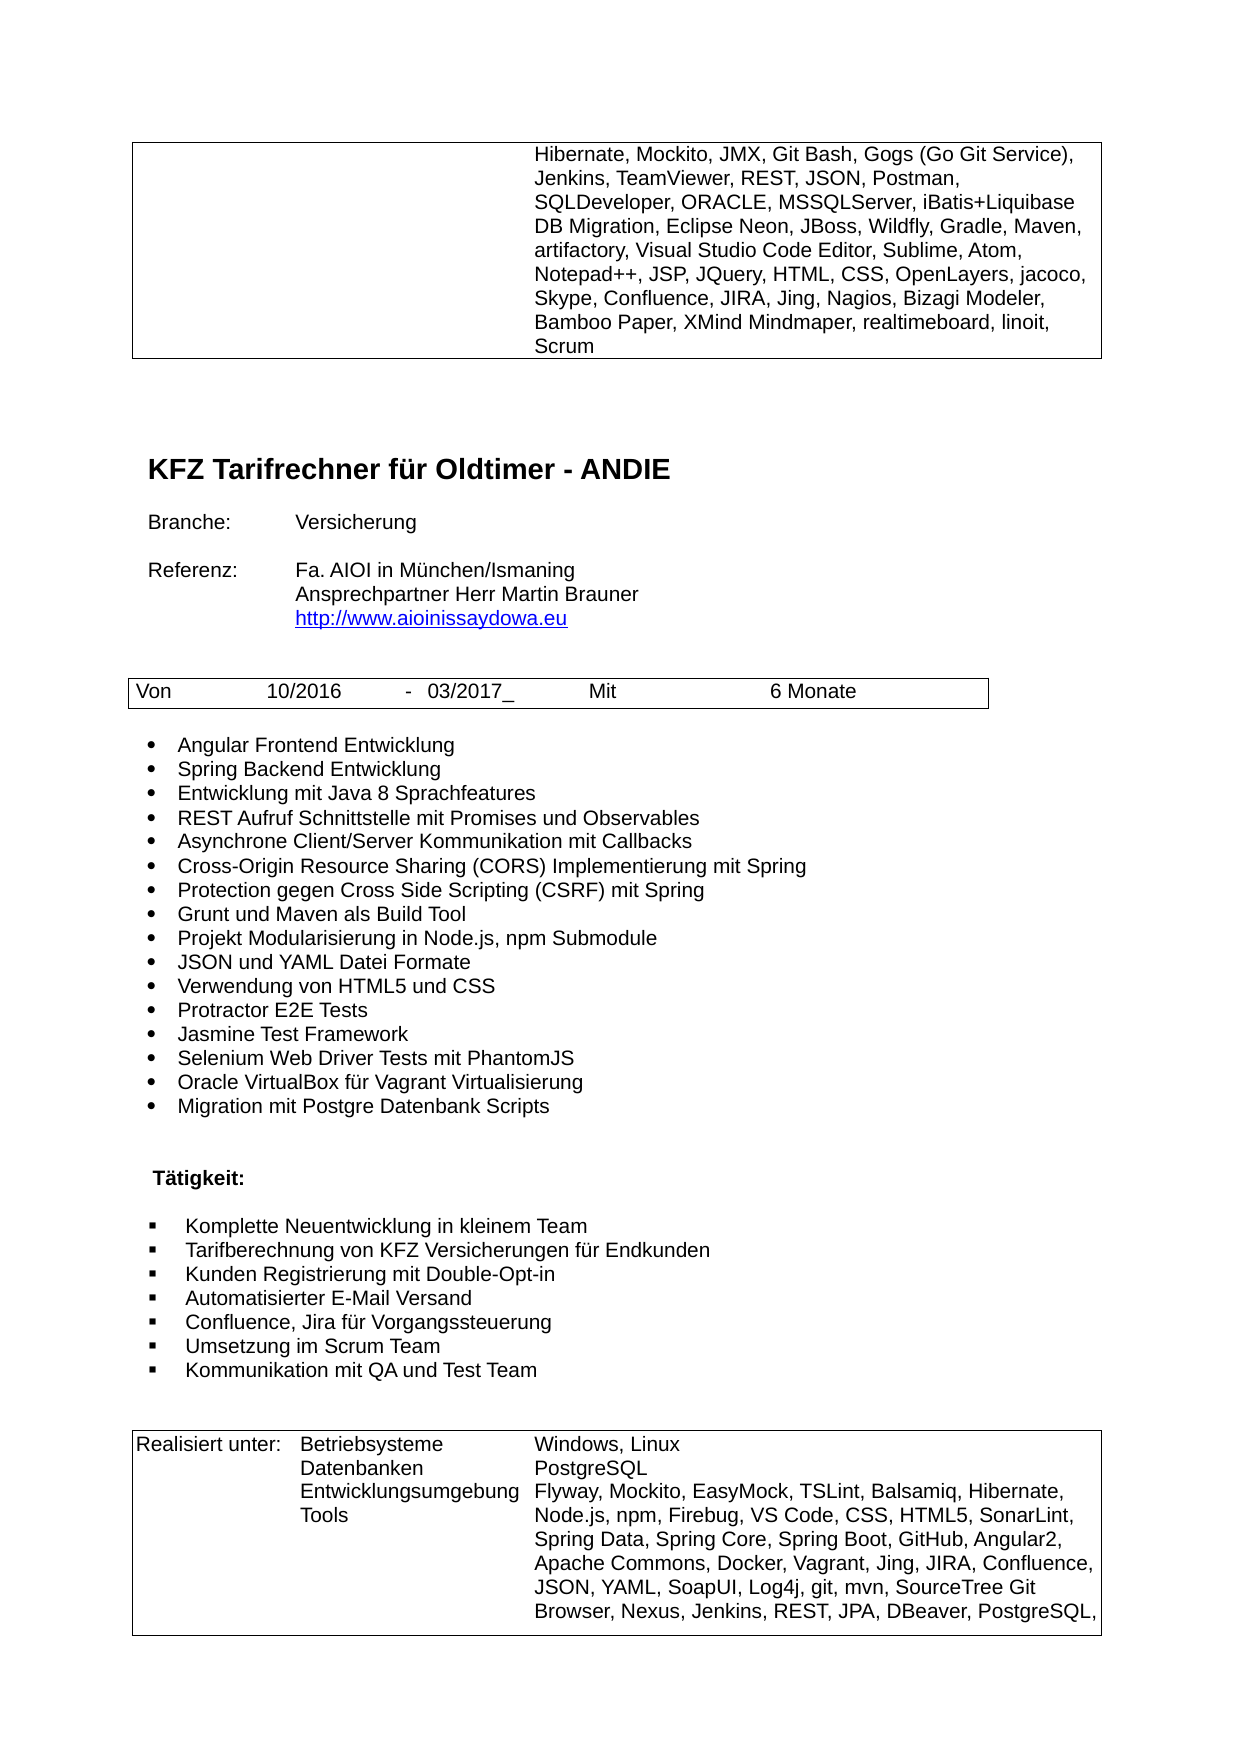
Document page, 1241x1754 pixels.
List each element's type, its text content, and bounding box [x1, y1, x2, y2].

text Referenz: Fa. AIOI in München/Ismaning [148, 558, 1110, 582]
table_header Von [129, 679, 259, 708]
text http://www.aioinissaydowa.eu [221, 606, 1110, 630]
table_header Windows, Linux PostgreSQL [531, 1431, 1101, 1479]
list Grunt und Maven als Build Tool [148, 902, 1110, 926]
list Tarifberechnung von KFZ Versicherungen für Endkunden [148, 1238, 1110, 1262]
list Umsetzung im Scrum Team [148, 1334, 1110, 1358]
list Automatisierter E-Mail Versand [148, 1286, 1110, 1310]
list Confluence, Jira für Vorgangssteuerung [148, 1310, 1110, 1334]
table_cell [133, 143, 297, 357]
table_header 10/2016 [259, 679, 398, 708]
list Selenium Web Driver Tests mit PhantomJS [148, 1046, 1110, 1070]
table_header 6 Monate [763, 679, 988, 708]
table_header - [398, 679, 420, 708]
list Verwendung von HTML5 und CSS [148, 974, 1110, 998]
list Protractor E2E Tests [148, 998, 1110, 1022]
table_cell Hibernate, Mockito, JMX, Git Bash, Gogs (Go Git Service), Jenkins, TeamViewer, REST, JSON, Postman, SQLDeveloper, ORACLE, MSSQLServer, iBatis+Liquibase DB Migration, Eclipse Neon, JBoss, Wildfly, Gradle, Maven, artifactory, Visual Studio Code Editor, Sublime, Atom, Notepad++, JSP, JQuery, HTML, CSS, OpenLayers, jacoco, Skype, Confluence, JIRA, Jing, Nagios, Bizagi Modeler, Bamboo Paper, XMind Mindmaper, realtimeboard, linoit, Scrum [531, 143, 1101, 357]
table_cell Entwicklungsumgebung Tools [297, 1479, 531, 1635]
list Spring Backend Entwicklung [148, 757, 1110, 781]
subtitle KFZ Tarifrechner für Oldtimer - ANDIE [148, 452, 1110, 486]
list Komplette Neuentwicklung in kleinem Team [148, 1214, 1110, 1238]
list Kunden Registrierung mit Double-Opt-in [148, 1262, 1110, 1286]
table_cell Flyway, Mockito, EasyMock, TSLint, Balsamiq, Hibernate, Node.js, npm, Firebug, VS Code, CSS, HTML5, SonarLint, Spring Data, Spring Core, Spring Boot, GitHub, Angular2, Apache Commons, Docker, Vagrant, Jing, JIRA, Confluence, JSON, YAML, SoapUI, Log4j, git, mvn, SourceTree Git Browser, Nexus, Jenkins, REST, JPA, DBeaver, PostgreSQL, [531, 1479, 1101, 1635]
table_cell [133, 1479, 297, 1635]
text Ansprechpartner Herr Martin Brauner [148, 582, 1110, 606]
list Oracle VirtualBox für Vagrant Virtualisierung [148, 1070, 1110, 1094]
list Kommunikation mit QA und Test Team [148, 1358, 1110, 1382]
table_header 03/2017_ [420, 679, 581, 708]
table_header Mit [581, 679, 762, 708]
list Protection gegen Cross Side Scripting (CSRF) mit Spring [148, 877, 1110, 902]
list Migration mit Postgre Datenbank Scripts [148, 1094, 1110, 1118]
list Angular Frontend Entwicklung [148, 733, 1110, 757]
list JSON und YAML Datei Formate [148, 950, 1110, 974]
list Cross-Origin Resource Sharing (CORS) Implementierung mit Spring [148, 853, 1110, 877]
list Asynchrone Client/Server Kommunikation mit Callbacks [148, 829, 1110, 853]
list Jasmine Test Framework [148, 1022, 1110, 1046]
table_header Realisiert unter: [133, 1431, 297, 1479]
list REST Aufruf Schnittstelle mit Promises und Observables [148, 805, 1110, 829]
table_header Betriebsysteme Datenbanken [297, 1431, 531, 1479]
list Entwicklung mit Java 8 Sprachfeatures [148, 781, 1110, 805]
list Projekt Modularisierung in Node.js, npm Submodule [148, 926, 1110, 950]
table_cell [297, 143, 531, 357]
text Tätigkeit: [152, 1166, 1110, 1190]
text Branche: Versicherung [148, 510, 1110, 534]
